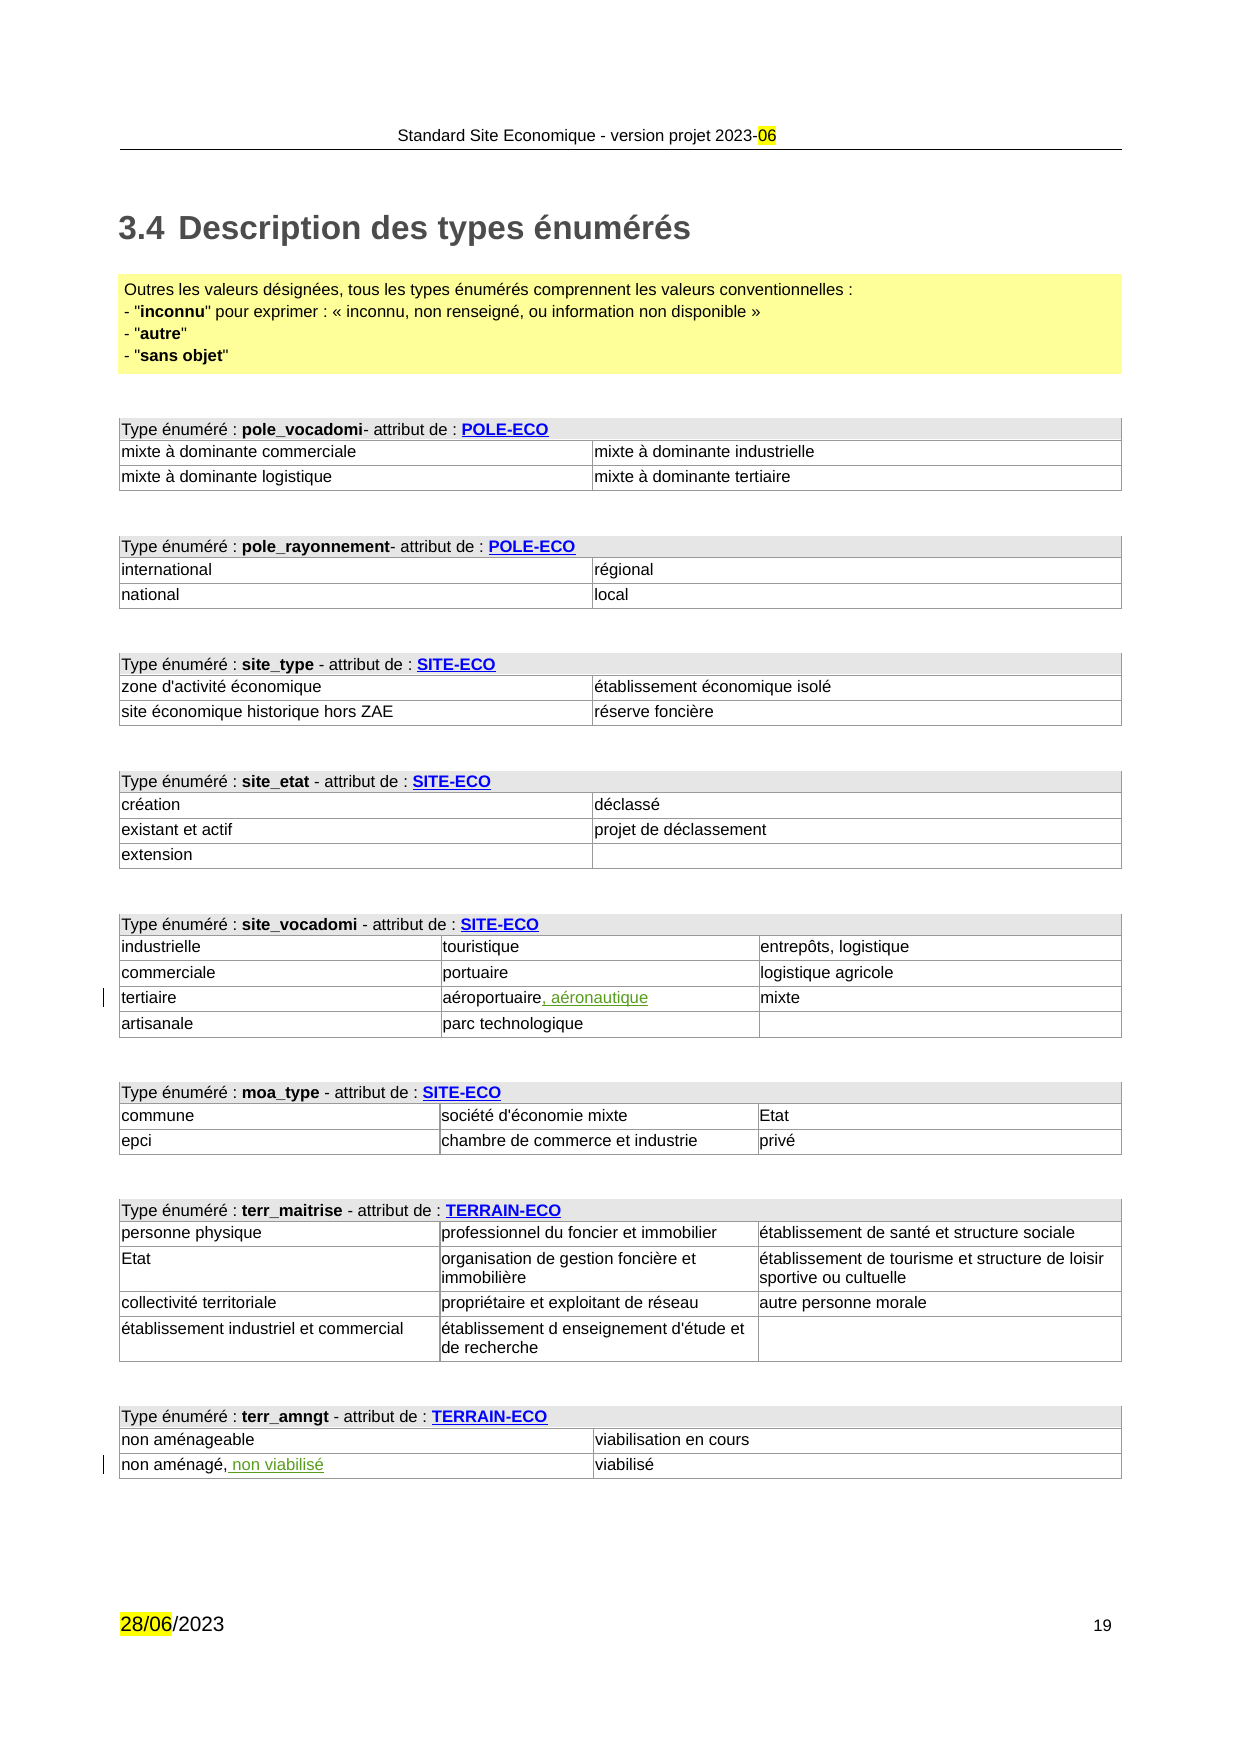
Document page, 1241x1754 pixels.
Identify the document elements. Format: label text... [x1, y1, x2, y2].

table_header Type énuméré : site_vocadomi - attribut de : SITE-ECO [120, 914, 1121, 935]
table_cell propriétaire et exploitant de réseau [441, 1292, 758, 1316]
table_header Outres les valeurs désignées, tous les types énumérés comprennent les valeurs conventionnelles : - "inconnu" pour exprimer : « inconnu, non renseigné, ou information non disponible » - "autre" - "sans objet" [118, 274, 1122, 374]
table_cell non aménageable [120, 1429, 593, 1453]
table_cell site économique historique hors ZAE [120, 701, 592, 725]
table_header Type énuméré : terr_amngt - attribut de : TERRAIN-ECO [120, 1406, 1121, 1427]
table_header Type énuméré : site_etat - attribut de : SITE-ECO [120, 771, 1121, 792]
table_cell tertiaire [120, 987, 441, 1011]
table_cell privé [759, 1130, 1121, 1154]
table_cell professionnel du foncier et immobilier [441, 1222, 758, 1246]
table_cell artisanale [120, 1012, 441, 1037]
table_cell autre personne morale [759, 1292, 1121, 1316]
table_cell epci [120, 1130, 439, 1154]
table_header Type énuméré : pole_vocadomi- attribut de : POLE-ECO [120, 418, 1121, 439]
table_cell viabilisé [594, 1454, 1121, 1478]
table_cell international [120, 558, 592, 582]
table_cell logistique agricole [760, 961, 1121, 986]
subtitle Description des types énumérés [118, 208, 1122, 246]
table_cell parc technologique [442, 1012, 759, 1037]
table_cell industrielle [120, 936, 441, 960]
table_cell Etat [759, 1104, 1121, 1129]
table_cell établissement économique isolé [593, 676, 1121, 700]
table_cell chambre de commerce et industrie [441, 1130, 758, 1154]
table_cell commerciale [120, 961, 441, 986]
table_cell mixte à dominante commerciale [120, 441, 592, 465]
table_cell réserve foncière [593, 701, 1121, 725]
table_cell mixte à dominante industrielle [593, 441, 1121, 465]
table_cell établissement d enseignement d'étude et de recherche [441, 1317, 758, 1361]
table_cell zone d'activité économique [120, 676, 592, 700]
table_cell local [593, 584, 1121, 608]
table_cell portuaire [442, 961, 759, 986]
table_cell [760, 1012, 1121, 1037]
table_cell établissement de tourisme et structure de loisir sportive ou cultuelle [759, 1247, 1121, 1291]
table_cell touristique [442, 936, 759, 960]
table_cell mixte à dominante tertiaire [593, 466, 1121, 490]
table_cell [593, 844, 1121, 868]
table_cell établissement industriel et commercial [120, 1317, 439, 1361]
table_cell national [120, 584, 592, 608]
table_header Type énuméré : moa_type - attribut de : SITE-ECO [120, 1082, 1121, 1103]
table_header Type énuméré : terr_maitrise - attribut de : TERRAIN-ECO [120, 1199, 1121, 1221]
table_cell régional [593, 558, 1121, 582]
table_cell mixte [760, 987, 1121, 1011]
table_cell non aménagé, non viabilisé [120, 1454, 593, 1478]
table_cell Etat [120, 1247, 439, 1291]
table_cell création [120, 793, 592, 817]
table_cell entrepôts, logistique [760, 936, 1121, 960]
table_cell projet de déclassement [593, 819, 1121, 843]
table_header Type énuméré : site_type - attribut de : SITE-ECO [120, 653, 1121, 674]
table_cell viabilisation en cours [594, 1429, 1121, 1453]
table_cell déclassé [593, 793, 1121, 817]
table_cell extension [120, 844, 592, 868]
table_cell aéroportuaire, aéronautique [442, 987, 759, 1011]
table_cell société d'économie mixte [441, 1104, 758, 1129]
table_cell collectivité territoriale [120, 1292, 439, 1316]
table_cell organisation de gestion foncière et immobilière [441, 1247, 758, 1291]
table_cell existant et actif [120, 819, 592, 843]
table_cell établissement de santé et structure sociale [759, 1222, 1121, 1246]
table_cell personne physique [120, 1222, 439, 1246]
table_cell commune [120, 1104, 439, 1129]
table_header Type énuméré : pole_rayonnement- attribut de : POLE-ECO [120, 536, 1121, 557]
table_cell mixte à dominante logistique [120, 466, 592, 490]
table_cell [759, 1317, 1121, 1361]
